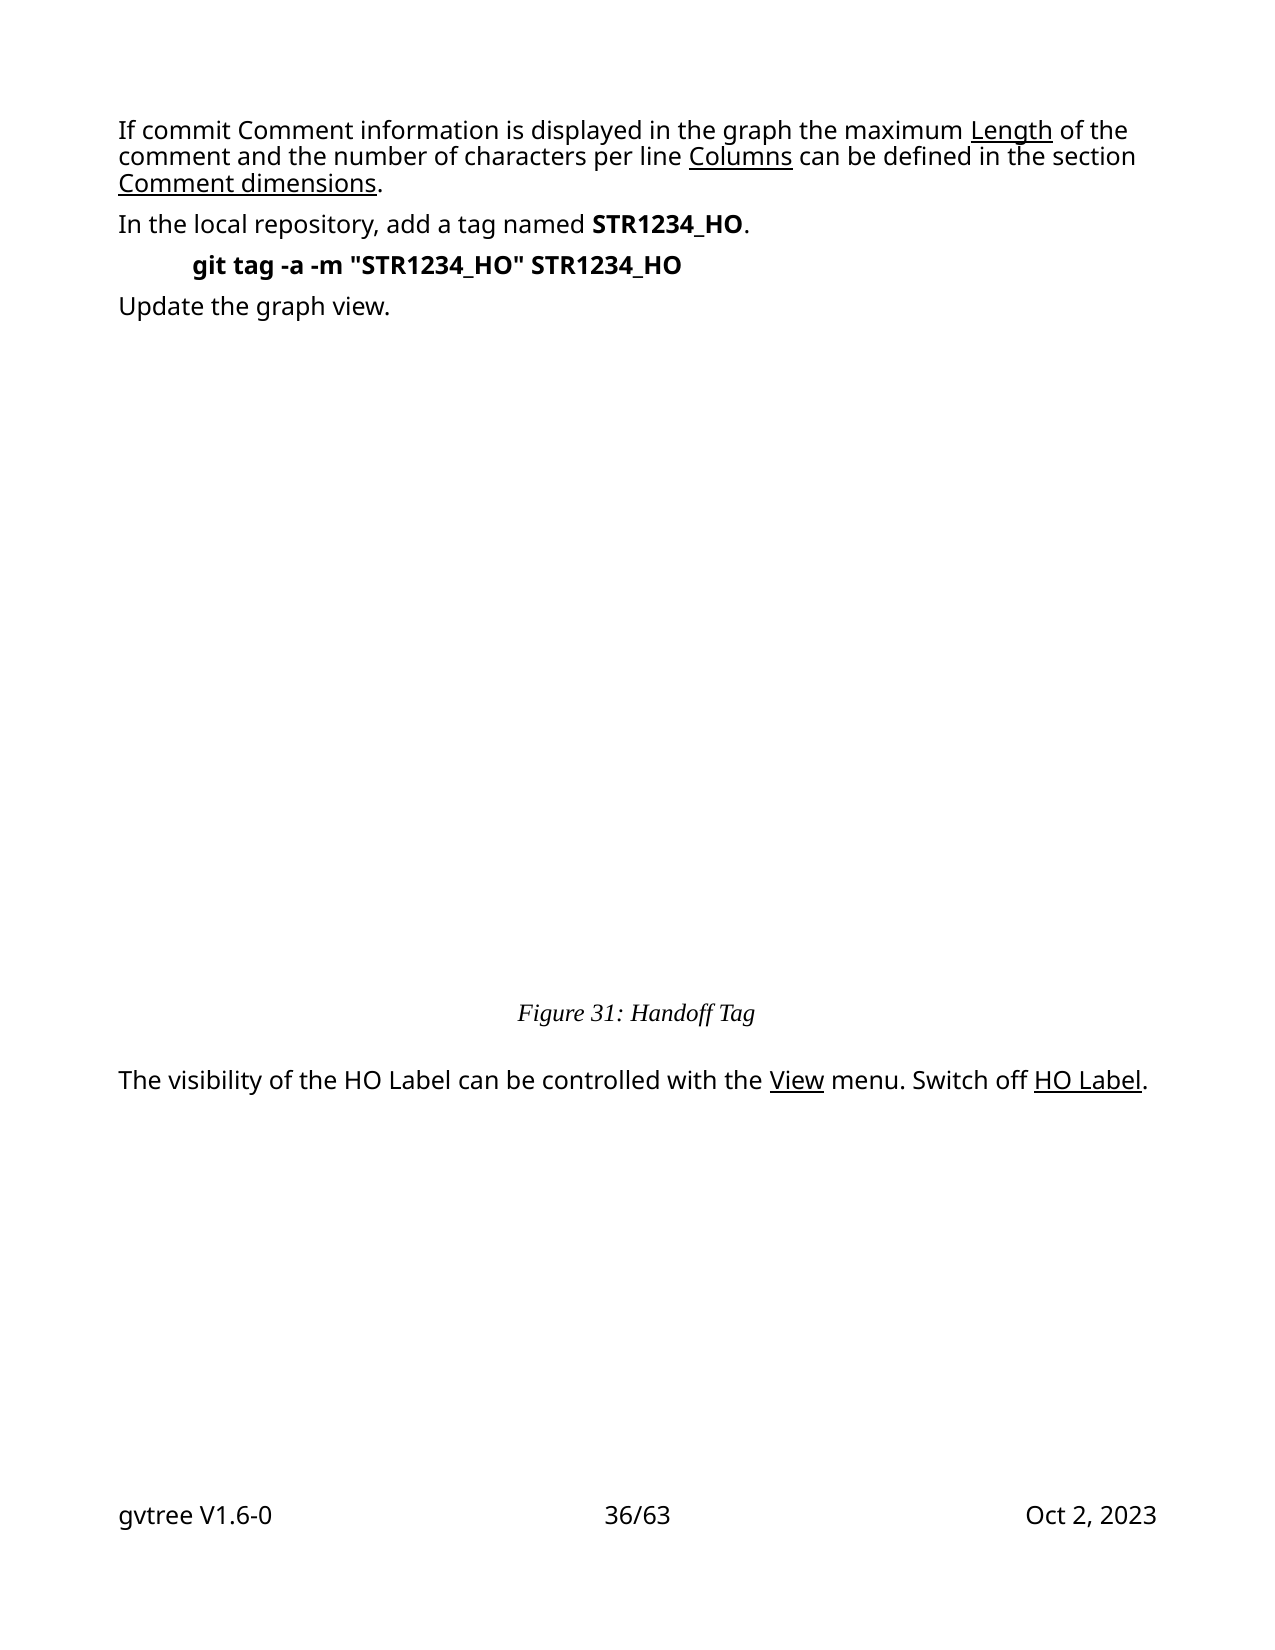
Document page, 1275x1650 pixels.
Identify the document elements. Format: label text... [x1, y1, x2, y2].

text Figure 31: Handoff Tag [196, 348, 1079, 1027]
text The visibility of the HO Label can be controlled with the View menu. Switch off HO Label. [118, 1068, 1157, 1094]
text git tag -a -m "STR1234_HO" STR1234_HO [118, 253, 1157, 279]
text If commit Comment information is displayed in the graph the maximum Length of the comment and the number of characters per line Columns can be defined in the section Comment dimensions. [118, 118, 1157, 197]
text In the local repository, add a tag named STR1234_HO. [118, 212, 1157, 238]
text Update the graph view. [118, 294, 1157, 321]
